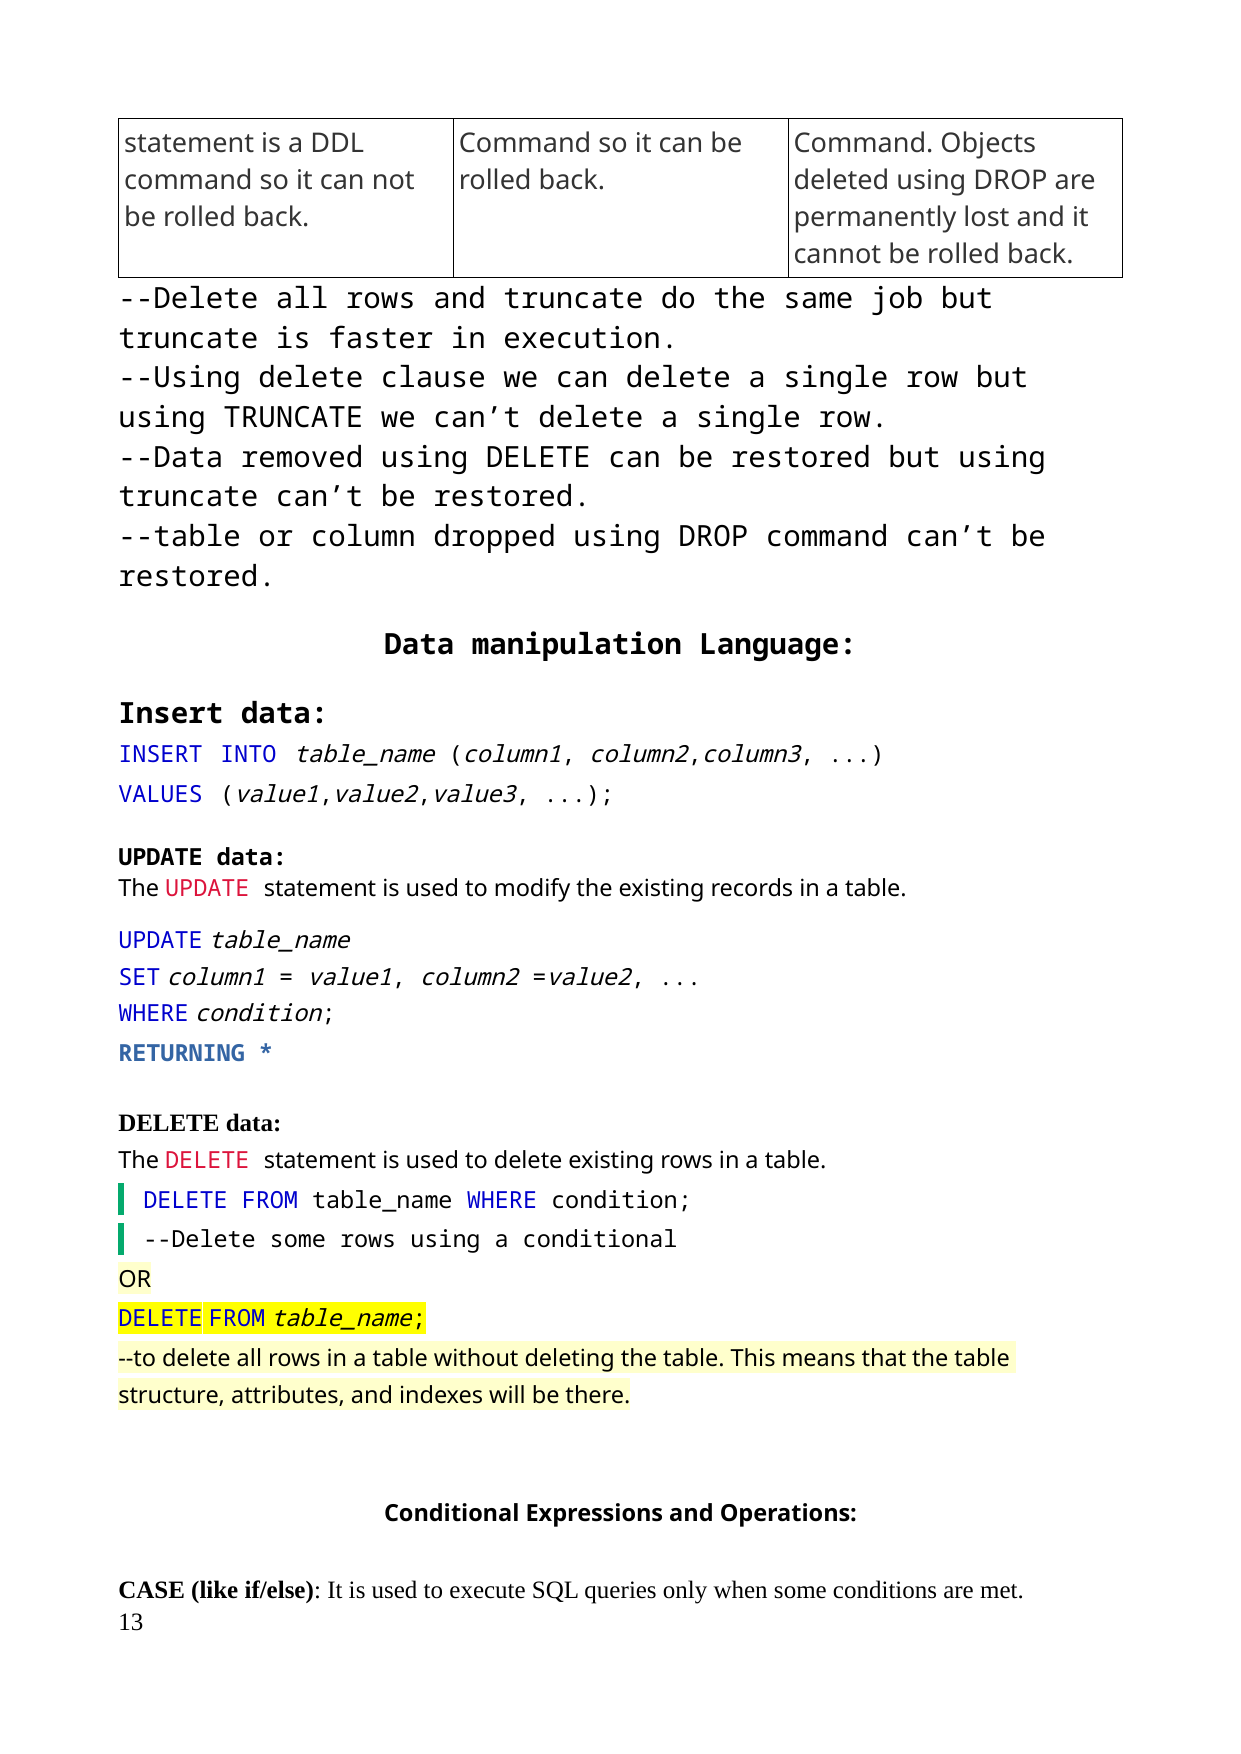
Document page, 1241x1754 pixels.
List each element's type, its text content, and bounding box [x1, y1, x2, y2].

table_cell Command. Objects deleted using DROP are permanently lost and it cannot be rolled back. [789, 119, 1122, 277]
text --table or column dropped using DROP command can’t be restored. [118, 515, 1122, 595]
text --Delete all rows and truncate do the same job but truncate is faster in execution. [118, 278, 1122, 357]
text OR [118, 1262, 1122, 1294]
table_cell statement is a DDL command so it can not be rolled back. [119, 119, 453, 277]
text UPDATE table_name SET column1 = value1, column2 =value2, ... WHERE condition; [118, 923, 1122, 1029]
text --Delete some rows using a conditional [124, 1223, 1122, 1255]
text RETURNING * [118, 1036, 1122, 1101]
text Data manipulation Language: [118, 623, 1122, 663]
text --Using delete clause we can delete a single row but using TRUNCATE we can’t delete a single row. [118, 357, 1122, 436]
text DELETE data: [118, 1108, 1122, 1137]
table_cell Command so it can be rolled back. [454, 119, 788, 277]
text DELETE FROM table_name; [118, 1302, 1122, 1334]
text Conditional Expressions and Operations: [118, 1496, 1122, 1528]
text CASE (like if/else): It is used to execute SQL queries only when some conditions are met. [118, 1575, 1122, 1604]
text INSERT INTO table_name (column1, column2,column3, ...) VALUES (value1,value2,value3, ...); [118, 732, 1122, 811]
text Insert data: [118, 692, 1122, 732]
text DELETE FROM table_name WHERE condition; [124, 1183, 1122, 1215]
text --Data removed using DELETE can be restored but using truncate can’t be restored. [118, 436, 1122, 515]
text UPDATE data: [118, 840, 1122, 872]
text The DELETE statement is used to delete existing rows in a table. [118, 1144, 1122, 1176]
text --to delete all rows in a table without deleting the table. This means that the table structure, attributes, and indexes will be there. [118, 1341, 1122, 1410]
text The UPDATE statement is used to modify the existing records in a table. [118, 872, 1122, 904]
